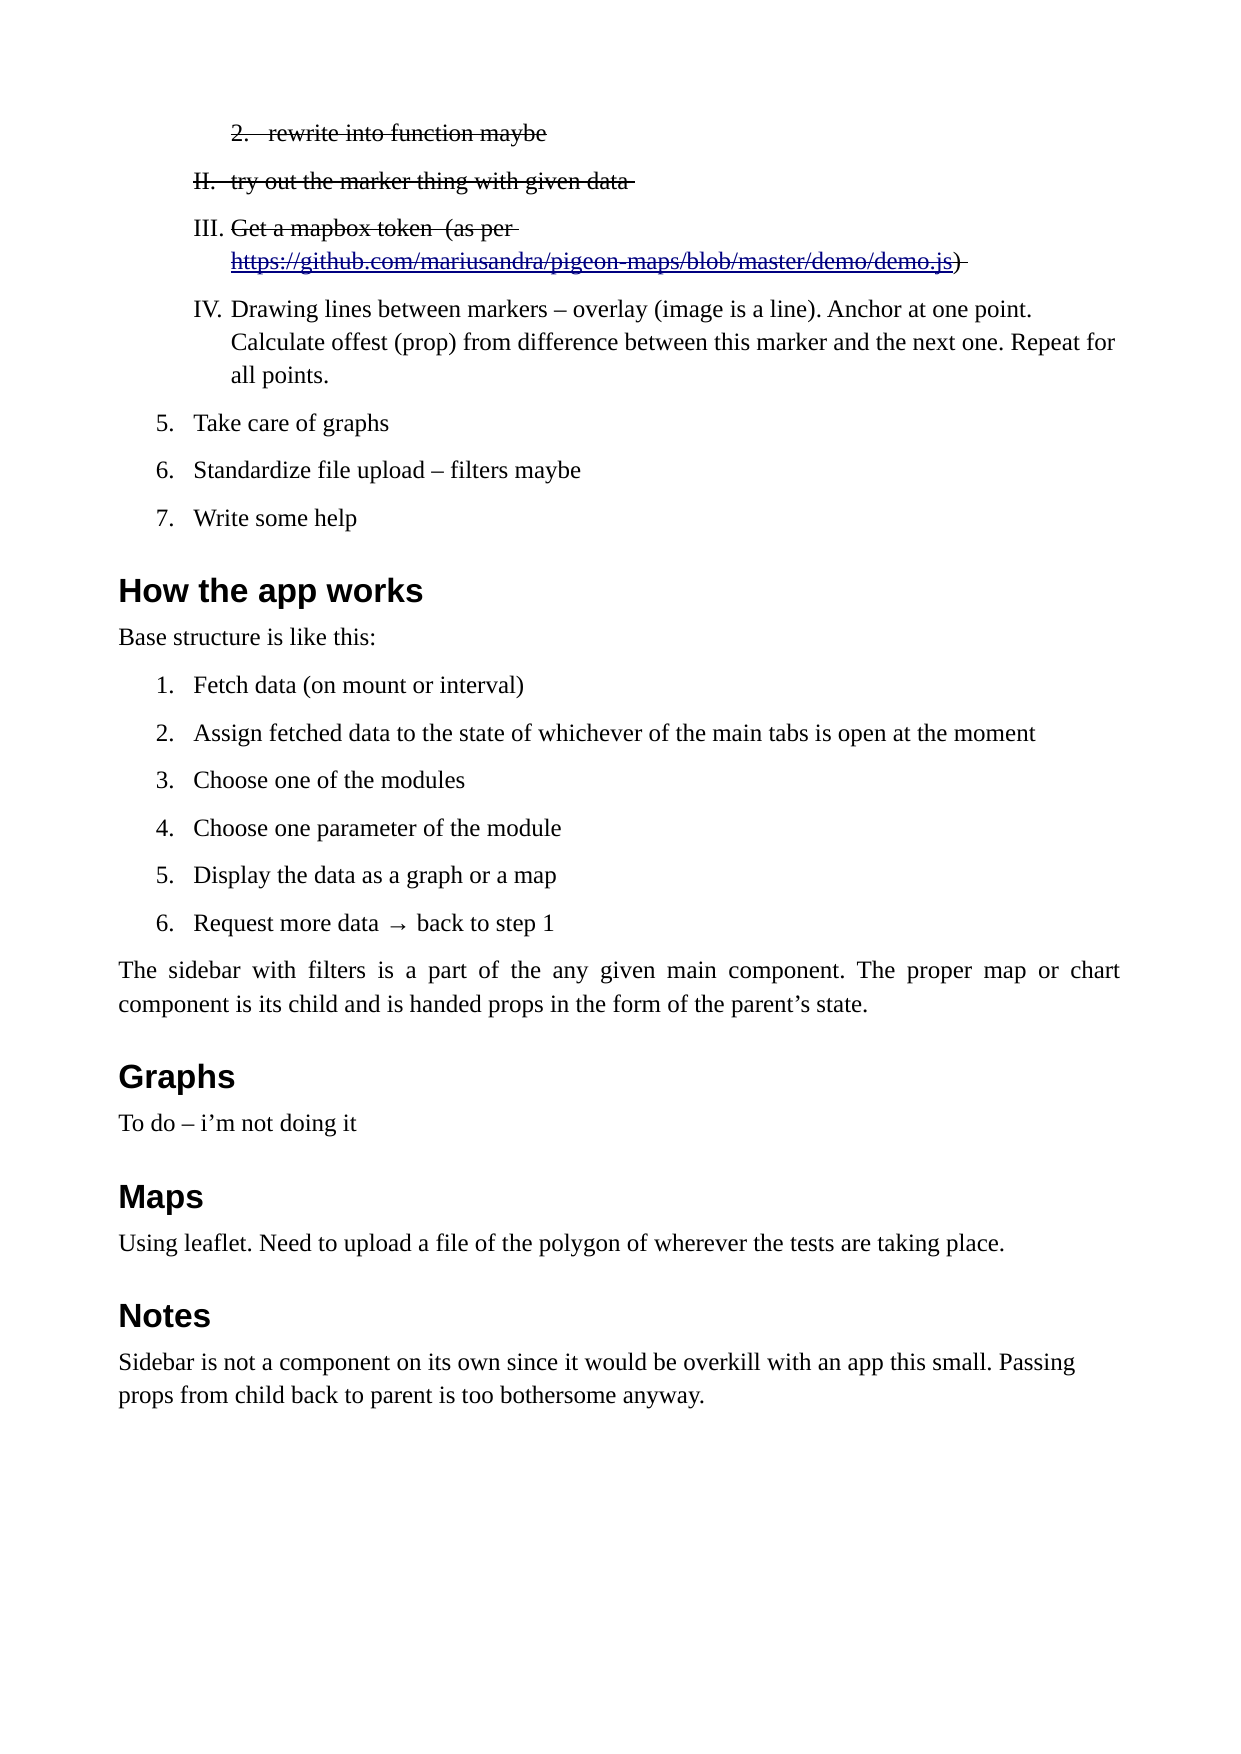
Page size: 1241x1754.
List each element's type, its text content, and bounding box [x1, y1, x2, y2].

list rewrite into function maybe [231, 118, 1122, 147]
text Base structure is like this: [118, 622, 1122, 651]
subtitle How the app works [118, 571, 1122, 610]
list Standardize file upload – filters maybe [156, 455, 1122, 484]
list Get a mapbox token (as per https://github.com/mariusandra/pigeon-maps/blob/master/demo/demo.js) [193, 213, 1122, 275]
list Request more data → back to step 1 [156, 908, 1122, 937]
subtitle Notes [118, 1296, 1122, 1335]
text Sidebar is not a component on its own since it would be overkill with an app this small. Passing props from child back to parent is too bothersome anyway. [118, 1347, 1122, 1409]
list Take care of graphs [156, 408, 1122, 436]
subtitle Graphs [118, 1057, 1122, 1096]
list Display the data as a graph or a map [156, 860, 1122, 889]
text The sidebar with filters is a part of the any given main component. The proper map or chart component is its child and is handed props in the form of the parent’s state. [118, 956, 1122, 1017]
subtitle Maps [118, 1177, 1122, 1215]
list Choose one of the modules [156, 765, 1122, 794]
list Drawing lines between markers – overlay (image is a line). Anchor at one point. Calculate offest (prop) from difference between this marker and the next one. Repeat for all points. [193, 294, 1122, 389]
list Fetch data (on mount or interval) [156, 670, 1122, 699]
text Using leaflet. Need to upload a file of the polygon of wherever the tests are taking place. [118, 1228, 1122, 1257]
list try out the marker thing with given data [193, 166, 1122, 194]
list Write some help [156, 503, 1122, 532]
list Assign fetched data to the state of whichever of the main tabs is open at the moment [156, 718, 1122, 746]
text To do – i’m not doing it [118, 1108, 1122, 1137]
list Choose one parameter of the module [156, 813, 1122, 842]
